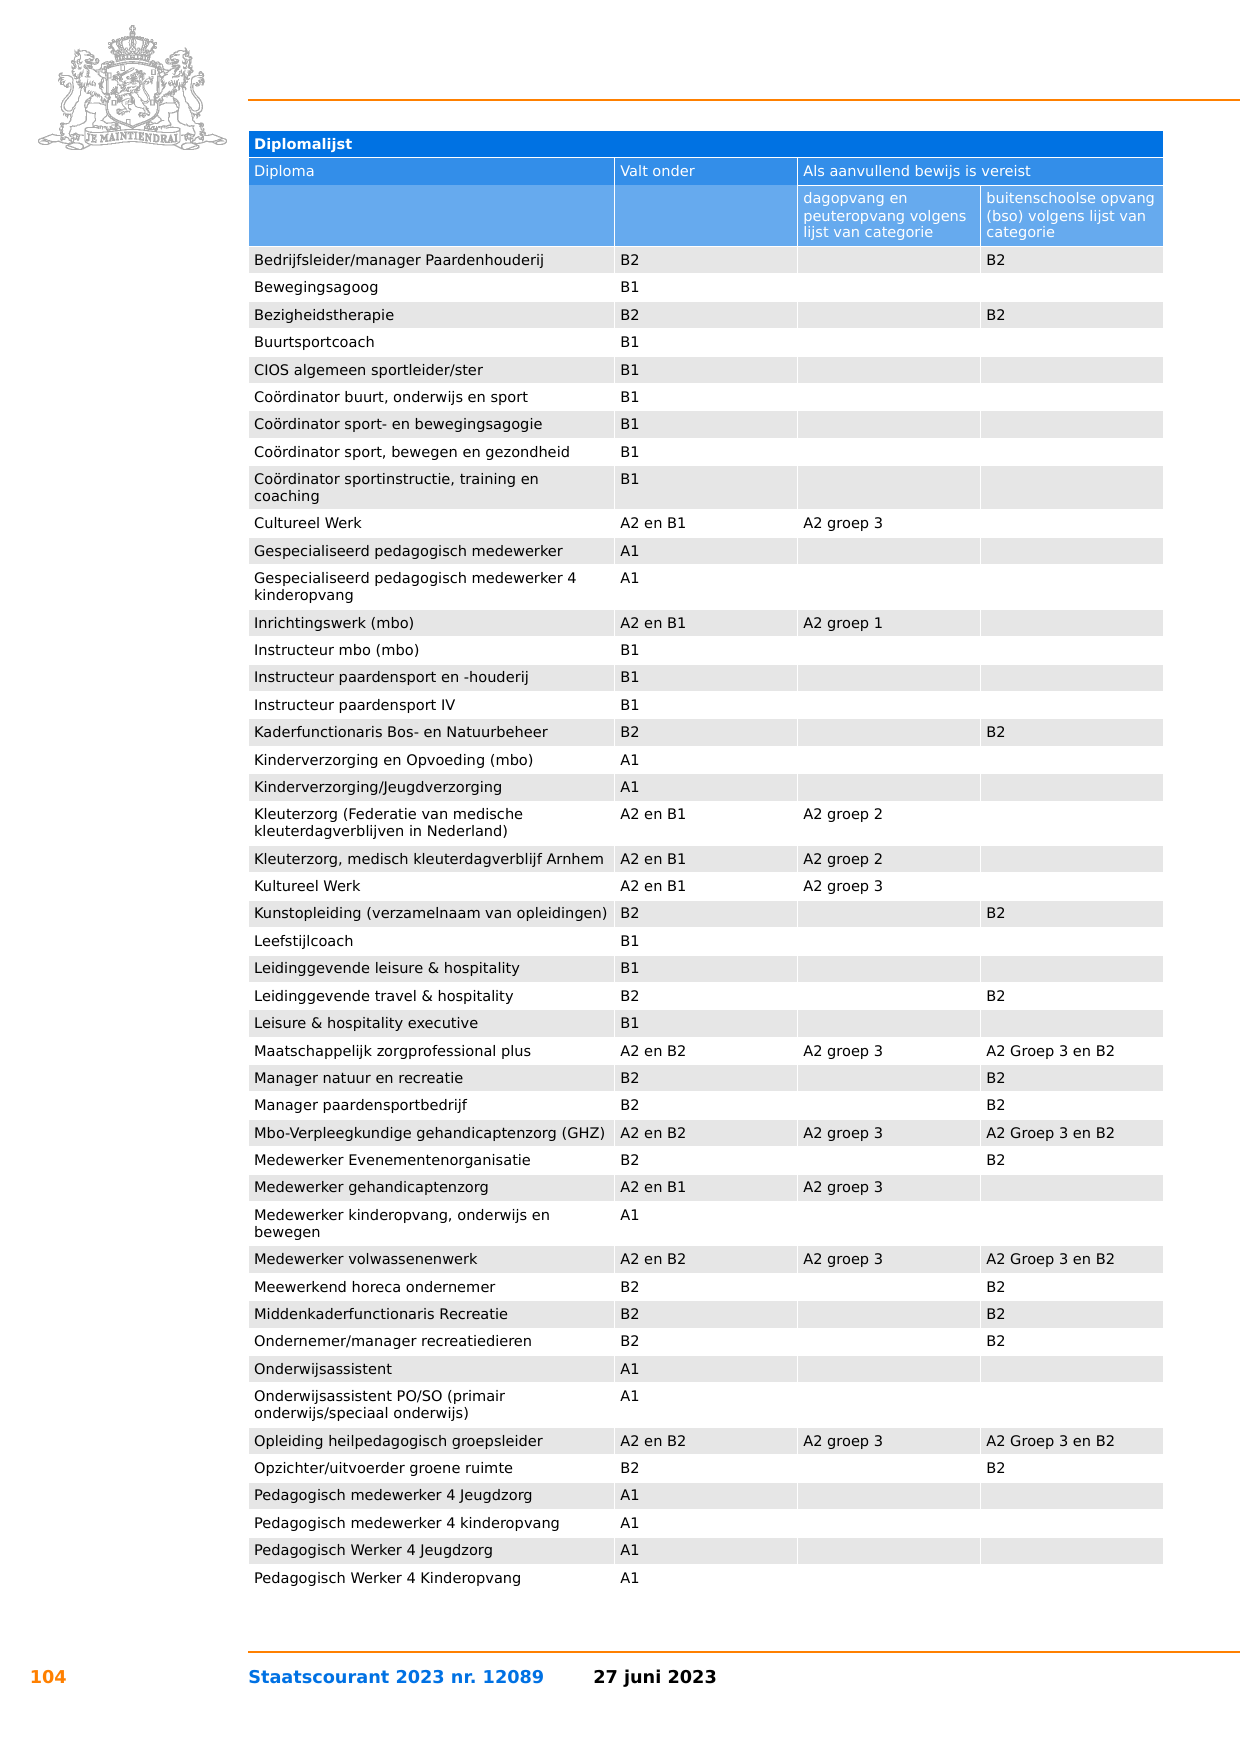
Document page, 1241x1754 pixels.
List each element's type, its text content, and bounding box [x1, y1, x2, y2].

table_cell [798, 901, 980, 927]
table_cell Leidinggevende leisure & hospitality [249, 956, 614, 982]
table_cell B2 [615, 1329, 797, 1355]
table_cell B2 [981, 247, 1163, 273]
table_cell B2 [615, 247, 797, 273]
table_cell B1 [615, 928, 797, 954]
table_cell [798, 1010, 980, 1037]
table_cell A1 [615, 774, 797, 801]
table_cell A2 groep 3 [798, 873, 980, 900]
table_cell Manager natuur en recreatie [249, 1065, 614, 1091]
table_cell B2 [981, 302, 1163, 328]
table_cell B2 [615, 1147, 797, 1174]
table_cell Instructeur paardensport IV [249, 692, 614, 718]
table_cell [798, 1065, 980, 1091]
table_cell B1 [615, 466, 797, 509]
table_cell [798, 1093, 980, 1119]
table_cell A2 en B1 [615, 511, 797, 537]
table_cell [981, 610, 1163, 636]
table_cell B2 [981, 901, 1163, 927]
table_cell [981, 275, 1163, 301]
table_cell Leisure & hospitality executive [249, 1010, 614, 1037]
table_cell Bezigheidstherapie [249, 302, 614, 328]
table_cell [981, 637, 1163, 663]
table_cell Instructeur paardensport en -houderij [249, 665, 614, 691]
table_cell Ondernemer/manager recreatiedieren [249, 1329, 614, 1355]
table_cell [798, 1356, 980, 1382]
table_cell [981, 1483, 1163, 1509]
table_cell [798, 1202, 980, 1245]
table_cell B1 [615, 275, 797, 301]
table_cell A2 en B2 [615, 1120, 797, 1146]
table_cell Coördinator sport, bewegen en gezondheid [249, 439, 614, 465]
table_cell Kinderverzorging en Opvoeding (mbo) [249, 747, 614, 773]
table_cell [798, 247, 980, 273]
table_cell A2 Groep 3 en B2 [981, 1038, 1163, 1064]
table_cell A1 [615, 1510, 797, 1536]
table_cell [798, 928, 980, 954]
table_cell B2 [981, 1093, 1163, 1119]
table_cell B2 [615, 302, 797, 328]
table_cell Meewerkend horeca ondernemer [249, 1274, 614, 1300]
table_cell [798, 692, 980, 718]
table_cell [798, 1147, 980, 1174]
table_cell Kinderverzorging/Jeugdverzorging [249, 774, 614, 801]
table_cell A2 en B1 [615, 802, 797, 845]
table_cell B2 [981, 1147, 1163, 1174]
table_cell A2 en B1 [615, 846, 797, 872]
table_cell A2 Groep 3 en B2 [981, 1428, 1163, 1454]
table_cell [981, 1202, 1163, 1245]
table_cell A2 Groep 3 en B2 [981, 1120, 1163, 1146]
table_cell [981, 1356, 1163, 1382]
table_cell Opleiding heilpedagogisch groepsleider [249, 1428, 614, 1454]
table_cell A1 [615, 1202, 797, 1245]
table_cell B1 [615, 357, 797, 383]
table_cell [981, 384, 1163, 410]
table_cell Pedagogisch medewerker 4 Jeugdzorg [249, 1483, 614, 1509]
table_cell Onderwijsassistent [249, 1356, 614, 1382]
table_cell [798, 774, 980, 801]
table_cell Maatschappelijk zorgprofessional plus [249, 1038, 614, 1064]
table_cell CIOS algemeen sportleider/ster [249, 357, 614, 383]
table_cell B2 [615, 901, 797, 927]
table_cell Leidinggevende travel & hospitality [249, 983, 614, 1009]
table_cell [981, 956, 1163, 982]
table_cell [798, 302, 980, 328]
table_cell A1 [615, 565, 797, 609]
table_cell Cultureel Werk [249, 511, 614, 537]
table_cell Als aanvullend bewijs is vereist [798, 158, 1163, 185]
table_cell Diploma [249, 158, 614, 185]
table_cell Bewegingsagoog [249, 275, 614, 301]
table_cell Inrichtingswerk (mbo) [249, 610, 614, 636]
table_cell Manager paardensportbedrijf [249, 1093, 614, 1119]
table_cell A2 groep 3 [798, 1428, 980, 1454]
table_cell A2 groep 3 [798, 1120, 980, 1146]
table_cell A2 groep 2 [798, 802, 980, 845]
table_cell B2 [981, 1274, 1163, 1300]
table_cell Medewerker Evenementenorganisatie [249, 1147, 614, 1174]
table_cell B1 [615, 384, 797, 410]
table_cell [981, 439, 1163, 465]
table_cell [981, 466, 1163, 509]
table_cell A2 groep 2 [798, 846, 980, 872]
table_cell A2 Groep 3 en B2 [981, 1246, 1163, 1273]
table_cell Gespecialiseerd pedagogisch medewerker [249, 538, 614, 564]
table_cell A2 en B1 [615, 1175, 797, 1201]
table_cell [981, 873, 1163, 900]
table_cell [798, 439, 980, 465]
table_cell [981, 329, 1163, 356]
table_cell A1 [615, 1384, 797, 1427]
table_cell dagopvang en peuteropvang volgens lijst van categorie [798, 186, 980, 246]
table_cell A2 en B2 [615, 1246, 797, 1273]
table_cell Instructeur mbo (mbo) [249, 637, 614, 663]
table_cell A1 [615, 1356, 797, 1382]
table_cell Valt onder [615, 158, 797, 185]
table_cell A2 en B2 [615, 1038, 797, 1064]
table_cell [798, 1510, 980, 1536]
table_cell A2 groep 3 [798, 511, 980, 537]
table_cell Coördinator sportinstructie, training en coaching [249, 466, 614, 509]
table_cell A1 [615, 538, 797, 564]
table_cell [981, 1010, 1163, 1037]
table_cell B1 [615, 956, 797, 982]
table_cell Pedagogisch Werker 4 Kinderopvang [249, 1565, 614, 1591]
table_cell [798, 538, 980, 564]
table_cell [798, 1565, 980, 1591]
table_cell Medewerker kinderopvang, onderwijs en bewegen [249, 1202, 614, 1245]
table_cell B2 [981, 983, 1163, 1009]
table_cell [798, 1384, 980, 1427]
table_cell [798, 1538, 980, 1564]
table_header Diplomalijst [249, 131, 1163, 157]
table_cell Pedagogisch Werker 4 Jeugdzorg [249, 1538, 614, 1564]
table_cell Onderwijsassistent PO/SO (primair onderwijs/speciaal onderwijs) [249, 1384, 614, 1427]
table_cell Medewerker volwassenenwerk [249, 1246, 614, 1273]
table_cell Kultureel Werk [249, 873, 614, 900]
table_cell B2 [615, 1274, 797, 1300]
table_cell [981, 747, 1163, 773]
table_cell A2 en B1 [615, 610, 797, 636]
table_cell B1 [615, 439, 797, 465]
table_cell [798, 956, 980, 982]
table_cell [981, 1538, 1163, 1564]
table_cell Kaderfunctionaris Bos- en Natuurbeheer [249, 719, 614, 746]
table_cell A2 en B1 [615, 873, 797, 900]
table_cell Coördinator sport- en bewegingsagogie [249, 411, 614, 438]
table_cell Kleuterzorg, medisch kleuterdagverblijf Arnhem [249, 846, 614, 872]
table_cell [798, 1274, 980, 1300]
table_cell A2 en B2 [615, 1428, 797, 1454]
table_cell B1 [615, 329, 797, 356]
table_cell [798, 275, 980, 301]
table_cell B2 [615, 1093, 797, 1119]
table_cell [798, 719, 980, 746]
table_cell [798, 637, 980, 663]
table_cell Bedrijfsleider/manager Paardenhouderij [249, 247, 614, 273]
table_cell B1 [615, 411, 797, 438]
table_cell [981, 928, 1163, 954]
table_cell B2 [615, 1301, 797, 1328]
table_cell [798, 665, 980, 691]
table_cell Pedagogisch medewerker 4 kinderopvang [249, 1510, 614, 1536]
table_cell [981, 665, 1163, 691]
table_cell [981, 774, 1163, 801]
table_cell B1 [615, 1010, 797, 1037]
table_cell Medewerker gehandicaptenzorg [249, 1175, 614, 1201]
table_cell A2 groep 3 [798, 1175, 980, 1201]
table_cell Kunstopleiding (verzamelnaam van opleidingen) [249, 901, 614, 927]
table_cell [798, 411, 980, 438]
table_cell Gespecialiseerd pedagogisch medewerker 4 kinderopvang [249, 565, 614, 609]
table_cell [798, 466, 980, 509]
table_cell [981, 1565, 1163, 1591]
table_cell [981, 1384, 1163, 1427]
table_cell A1 [615, 1483, 797, 1509]
table_cell A1 [615, 1565, 797, 1591]
table_cell B2 [981, 1065, 1163, 1091]
table_cell [798, 1301, 980, 1328]
table_cell A2 groep 1 [798, 610, 980, 636]
table_cell [798, 357, 980, 383]
table_cell [798, 1483, 980, 1509]
table_cell [981, 565, 1163, 609]
table_cell [798, 983, 980, 1009]
table_cell [981, 802, 1163, 845]
table_cell A1 [615, 1538, 797, 1564]
table_cell [981, 1175, 1163, 1201]
table_cell [981, 357, 1163, 383]
table_cell [981, 846, 1163, 872]
table_cell buitenschoolse opvang (bso) volgens lijst van categorie [981, 186, 1163, 246]
table_cell Leefstijlcoach [249, 928, 614, 954]
table_cell B1 [615, 692, 797, 718]
table_cell [981, 692, 1163, 718]
table_cell [981, 411, 1163, 438]
picture [38, 25, 227, 150]
table_cell [981, 538, 1163, 564]
table_cell B1 [615, 665, 797, 691]
table_cell Opzichter/uitvoerder groene ruimte [249, 1455, 614, 1482]
table_cell B2 [615, 1065, 797, 1091]
table_cell [798, 565, 980, 609]
table_cell Middenkaderfunctionaris Recreatie [249, 1301, 614, 1328]
table_cell B2 [615, 719, 797, 746]
table_cell [798, 1329, 980, 1355]
table_cell Coördinator buurt, onderwijs en sport [249, 384, 614, 410]
table_cell Kleuterzorg (Federatie van medische kleuterdagverblijven in Nederland) [249, 802, 614, 845]
table_cell B1 [615, 637, 797, 663]
table_cell [798, 747, 980, 773]
table_cell [981, 511, 1163, 537]
table_cell [981, 1510, 1163, 1536]
table_cell B2 [981, 719, 1163, 746]
table_cell A1 [615, 747, 797, 773]
table_cell Buurtsportcoach [249, 329, 614, 356]
table_cell A2 groep 3 [798, 1246, 980, 1273]
table_cell B2 [615, 1455, 797, 1482]
table_cell B2 [981, 1455, 1163, 1482]
table_cell B2 [615, 983, 797, 1009]
table_cell [798, 1455, 980, 1482]
table_cell [798, 329, 980, 356]
table_cell B2 [981, 1301, 1163, 1328]
table_cell A2 groep 3 [798, 1038, 980, 1064]
table_cell B2 [981, 1329, 1163, 1355]
table_cell Mbo-Verpleegkundige gehandicaptenzorg (GHZ) [249, 1120, 614, 1146]
table_cell [798, 384, 980, 410]
